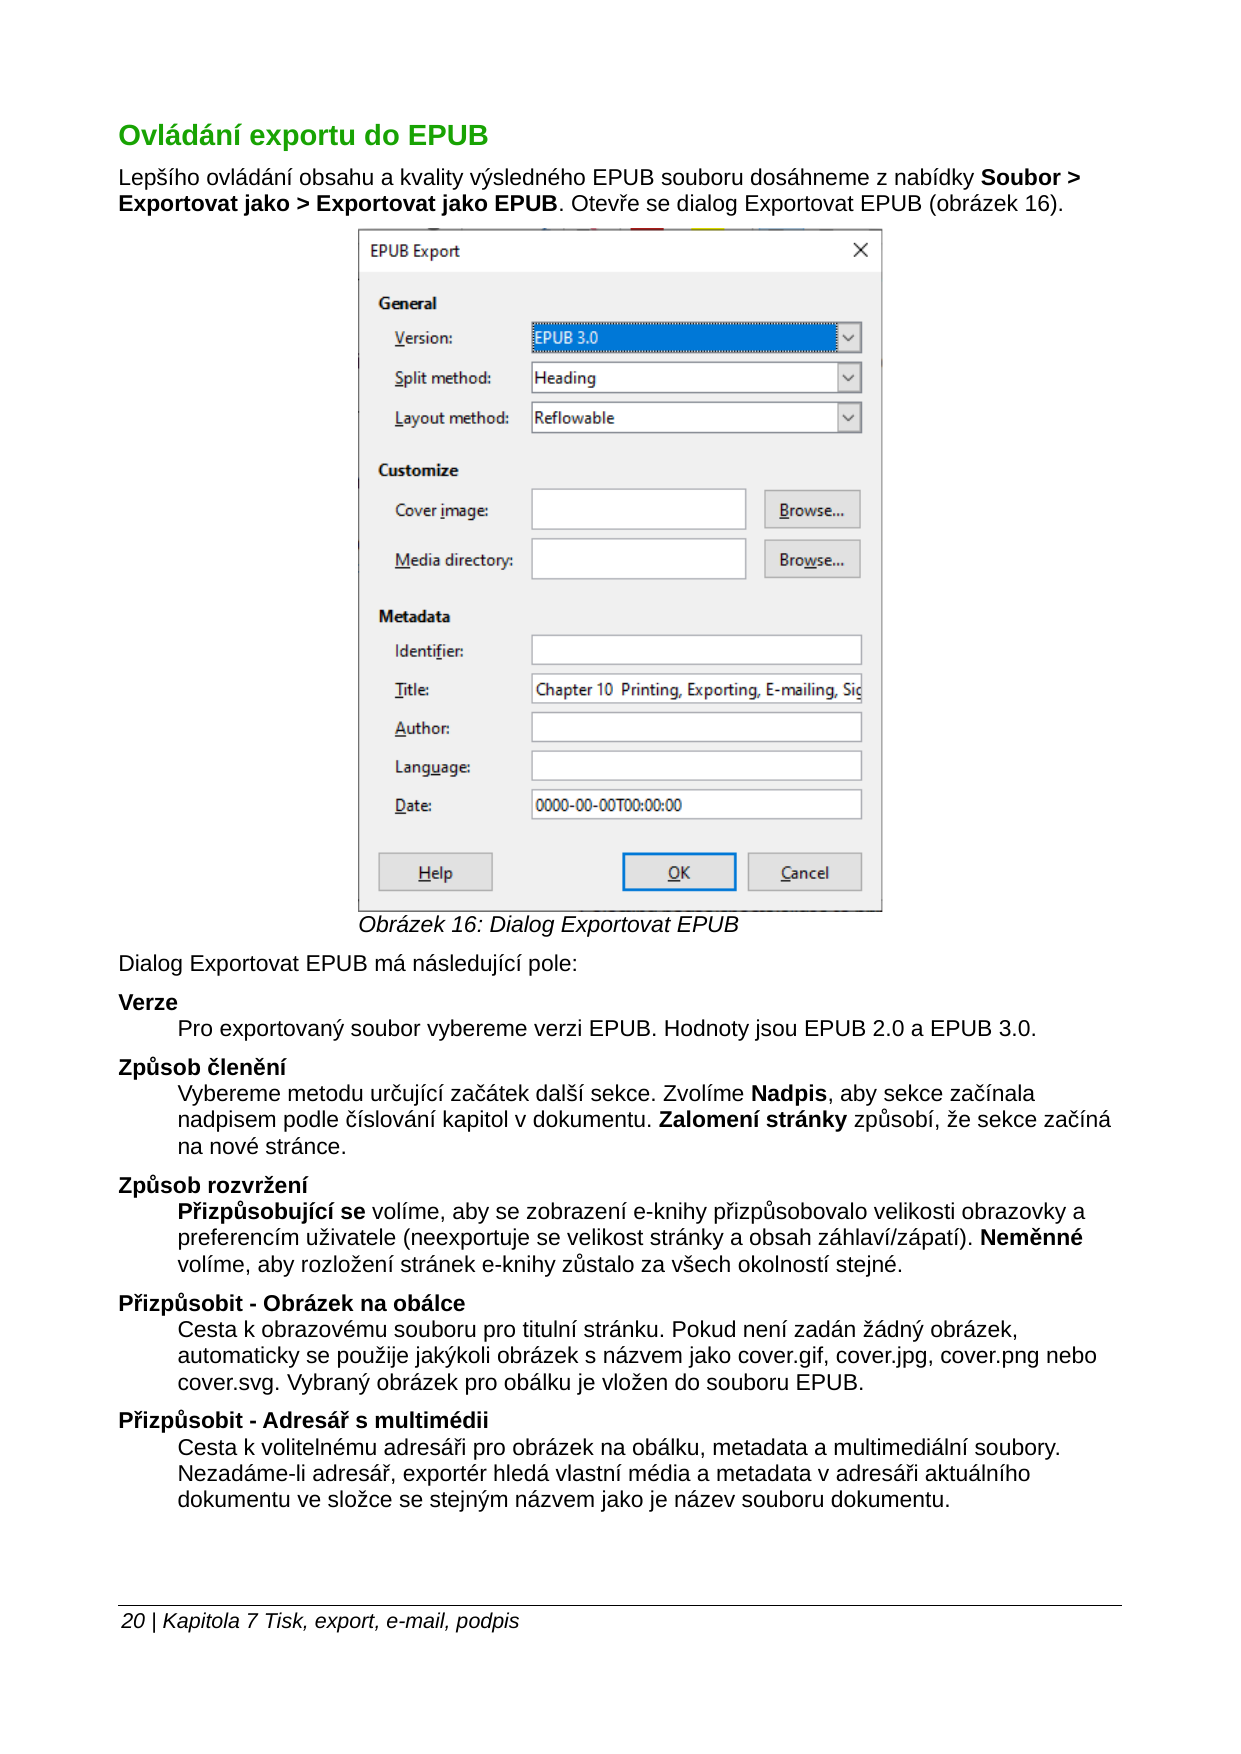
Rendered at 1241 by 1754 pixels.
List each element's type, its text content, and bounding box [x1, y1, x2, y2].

text Pro exportovaný soubor vybereme verzi EPUB. Hodnoty jsou EPUB 2.0 a EPUB 3.0. [177, 1015, 1122, 1041]
text Přizpůsobit - Adresář s multimédii [118, 1407, 1122, 1434]
text Přizpůsobit - Obrázek na obálce [118, 1289, 1122, 1316]
text Přizpůsobující se volíme, aby se zobrazení e-knihy přizpůsobovalo velikosti obrazovky a preferencím uživatele (neexportuje se velikost stránky a obsah záhlaví/zápatí). Neměnné volíme, aby rozložení stránek e-knihy zůstalo za všech okolností stejné. [177, 1198, 1122, 1277]
text Způsob rozvržení [118, 1172, 1122, 1198]
list Dialog Exportovat EPUB má následující pole: [118, 949, 1122, 976]
text Způsob členění [118, 1054, 1122, 1080]
text Cesta k volitelnému adresáři pro obrázek na obálku, metadata a multimediální soubory. Nezadáme-li adresář, exportér hledá vlastní média a metadata v adresáři aktuálního dokumentu ve složce se stejným názvem jako je název souboru dokumentu. [177, 1434, 1122, 1513]
text Verze [118, 988, 1122, 1015]
text Cesta k obrazovému souboru pro titulní stránku. Pokud není zadán žádný obrázek, automaticky se použije jakýkoli obrázek s názvem jako cover.gif, cover.jpg, cover.png nebo cover.svg. Vybraný obrázek pro obálku je vložen do souboru EPUB. [177, 1316, 1122, 1395]
text Lepšího ovládání obsahu a kvality výsledného EPUB souboru dosáhneme z nabídky Soubor > Exportovat jako > Exportovat jako EPUB. Otevře se dialog Exportovat EPUB (obrázek 16). [118, 163, 1122, 216]
text Obrázek 16: Dialog Exportovat EPUB [358, 912, 882, 938]
picture [358, 228, 883, 912]
text Vybereme metodu určující začátek další sekce. Zvolíme Nadpis, aby sekce začínala nadpisem podle číslování kapitol v dokumentu. Zalomení stránky způsobí, že sekce začíná na nové stránce. [177, 1080, 1122, 1159]
subtitle Ovládání exportu do EPUB [118, 118, 1122, 152]
